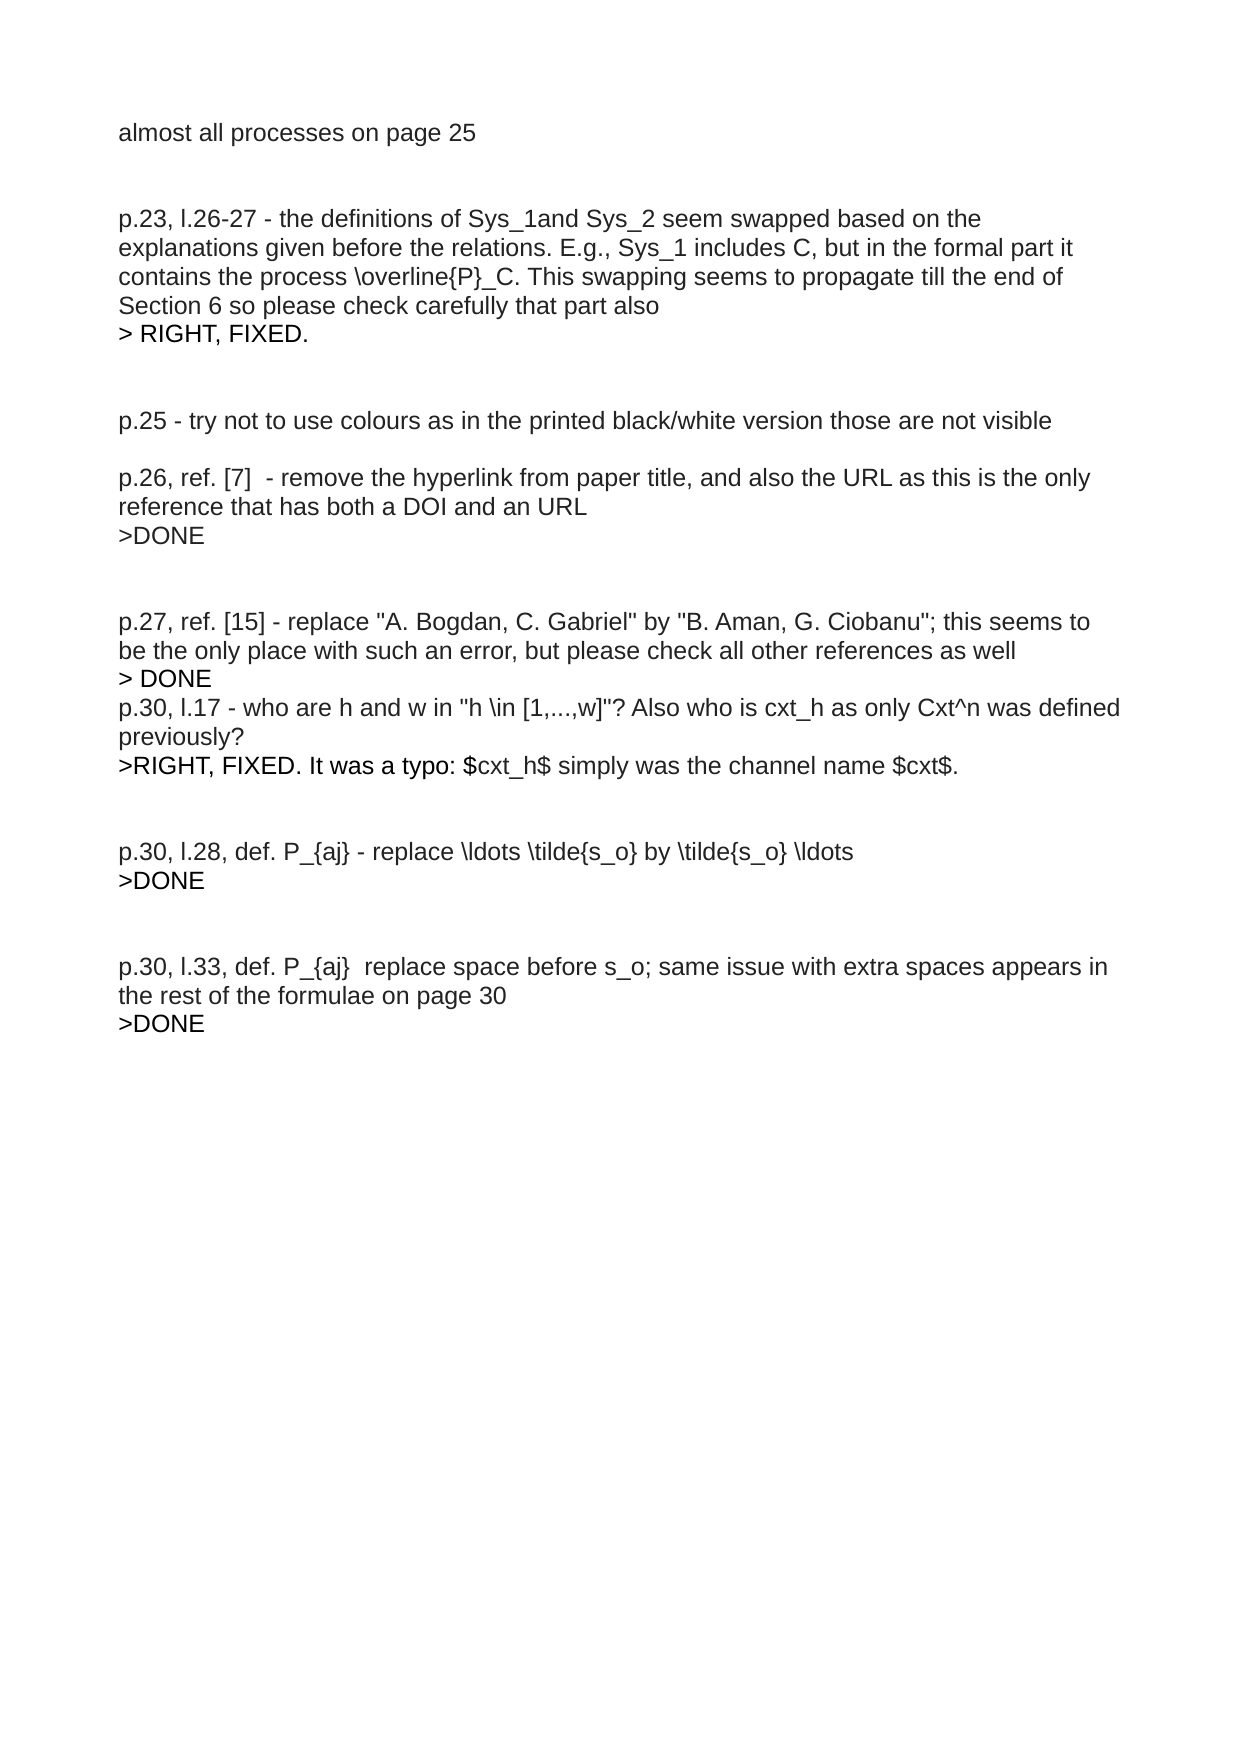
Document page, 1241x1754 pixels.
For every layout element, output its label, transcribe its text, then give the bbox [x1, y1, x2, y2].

text p.23, l.26-27 - the definitions of Sys_1and Sys_2 seem swapped based on the explanations given before the relations. E.g., Sys_1 includes C, but in the formal part it contains the process \overline{P}_C. This swapping seems to propagate till the end of Section 6 so please check carefully that part also > RIGHT, FIXED. [118, 176, 1122, 348]
text p.30, l.28, def. P_{aj} - replace \ldots \tilde{s_o} by \tilde{s_o} \ldots >DONE [118, 837, 1122, 894]
text p.27, ref. [15] - replace "A. Bogdan, C. Gabriel" by "B. Aman, G. Ciobanu"; this seems to be the only place with such an error, but please check all other references as well > DONE p.30, l.17 - who are h and w in "h \in [1,...,w]"? Also who is cxt_h as only Cxt^n was defined previously? >RIGHT, FIXED. It was a typo: $cxt_h$ simply was the channel name $cxt$. [118, 549, 1122, 779]
text almost all processes on page 25 [118, 118, 1122, 176]
text p.25 - try not to use colours as in the printed black/white version those are not visible p.26, ref. [7] - remove the hyperlink from paper title, and also the URL as this is the only reference that has both a DOI and an URL [118, 377, 1122, 521]
text p.30, l.33, def. P_{aj} replace space before s_o; same issue with extra spaces appears in the rest of the formulae on page 30 >DONE [118, 923, 1122, 1067]
text >DONE [118, 521, 1122, 549]
